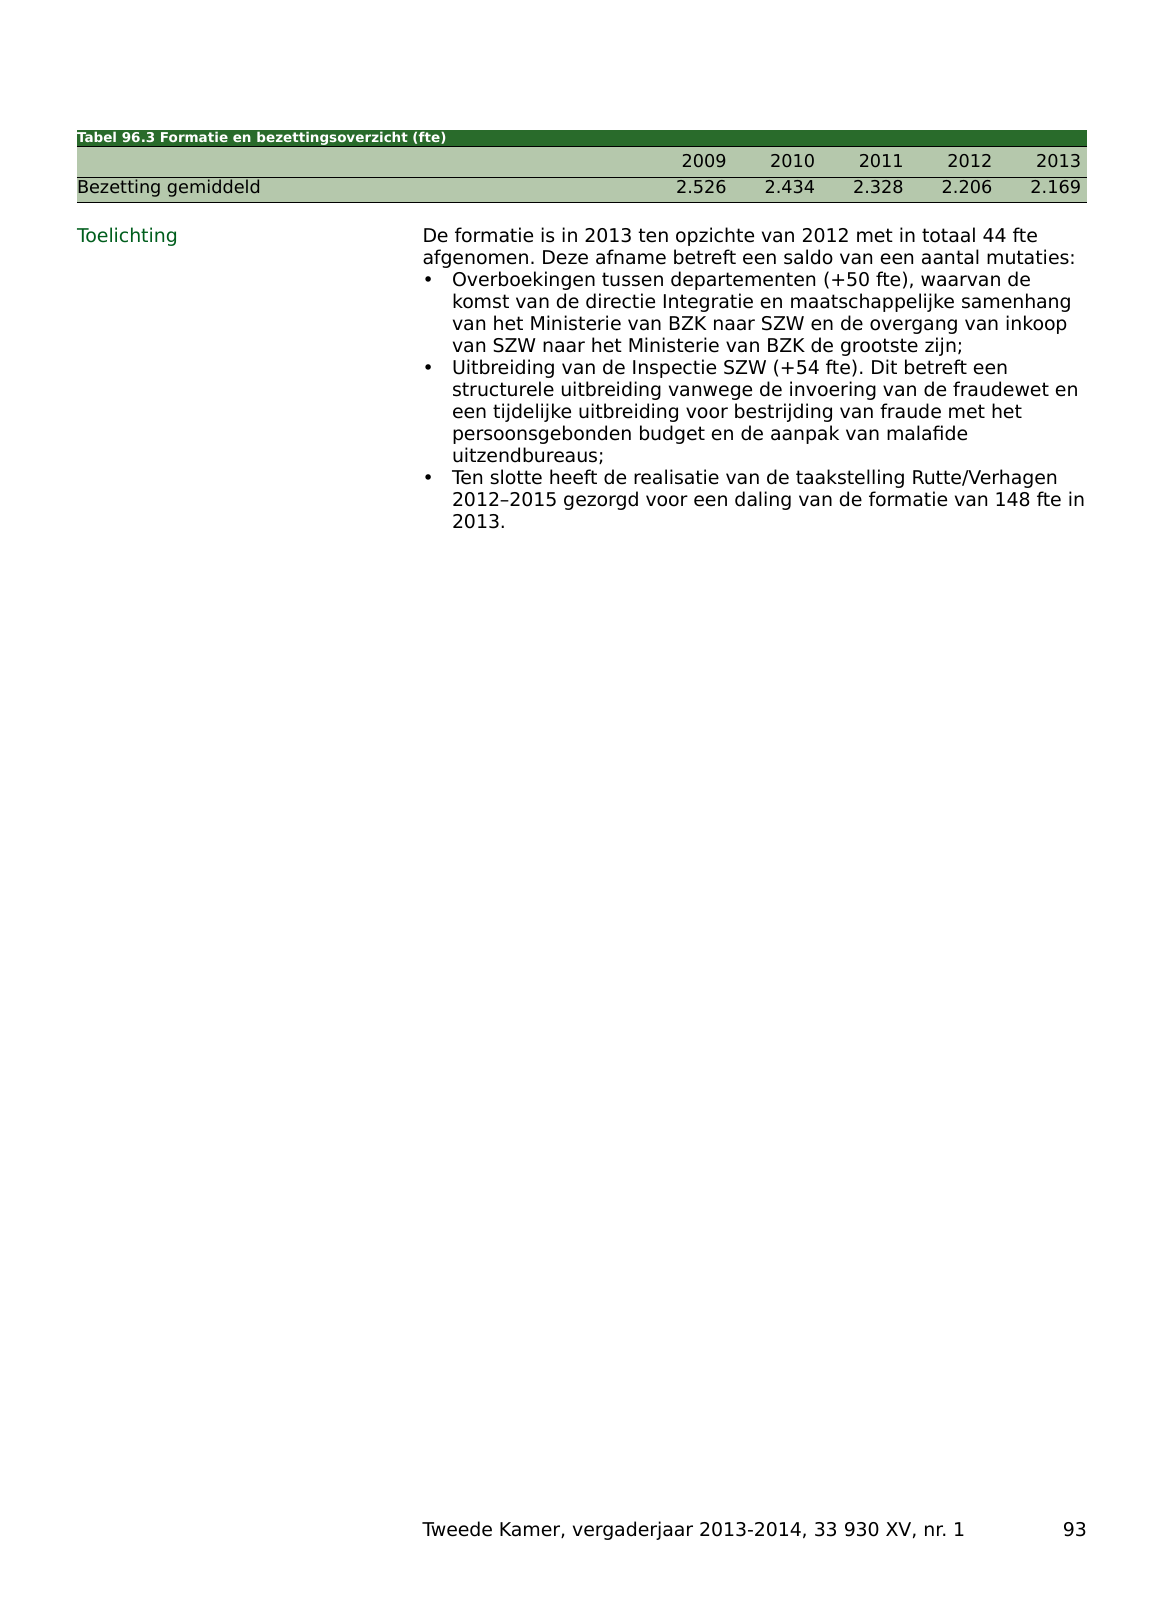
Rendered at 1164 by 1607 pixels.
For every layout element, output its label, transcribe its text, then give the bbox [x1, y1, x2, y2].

table_cell 2.434 [732, 178, 821, 202]
text • Ten slotte heeft de realisatie van de taakstelling Rutte/Verhagen 2012–2015 gezorgd voor een daling van de formatie van 148 fte in 2013. [422, 467, 1087, 533]
text • Uitbreiding van de Inspectie SZW (+54 fte). Dit betreft een structurele uitbreiding vanwege de invoering van de fraudewet en een tijdelijke uitbreiding voor bestrijding van fraude met het persoonsgebonden budget en de aanpak van malafide uitzendbureaus; [422, 357, 1087, 467]
table_cell 2013 [998, 147, 1087, 177]
table_cell 2012 [909, 147, 998, 177]
table_cell 2.526 [644, 178, 732, 202]
table_cell 2010 [732, 147, 821, 177]
text Toelichting [77, 225, 399, 247]
table_cell 2009 [644, 147, 732, 177]
table_cell 2011 [821, 147, 909, 177]
text • Overboekingen tussen departementen (+50 fte), waarvan de komst van de directie Integratie en maatschappelijke samenhang van het Ministerie van BZK naar SZW en de overgang van inkoop van SZW naar het Ministerie van BZK de grootste zijn; [422, 269, 1087, 357]
table_header Tabel 96.3 Formatie en bezettingsoverzicht (fte) [77, 130, 1087, 146]
table_cell Bezetting gemiddeld [77, 178, 644, 202]
table_cell 2.206 [909, 178, 998, 202]
table_cell 2.169 [998, 178, 1087, 202]
text De formatie is in 2013 ten opzichte van 2012 met in totaal 44 fte afgenomen. Deze afname betreft een saldo van een aantal mutaties: [422, 225, 1087, 269]
table_cell 2.328 [821, 178, 909, 202]
table_cell [77, 147, 644, 177]
